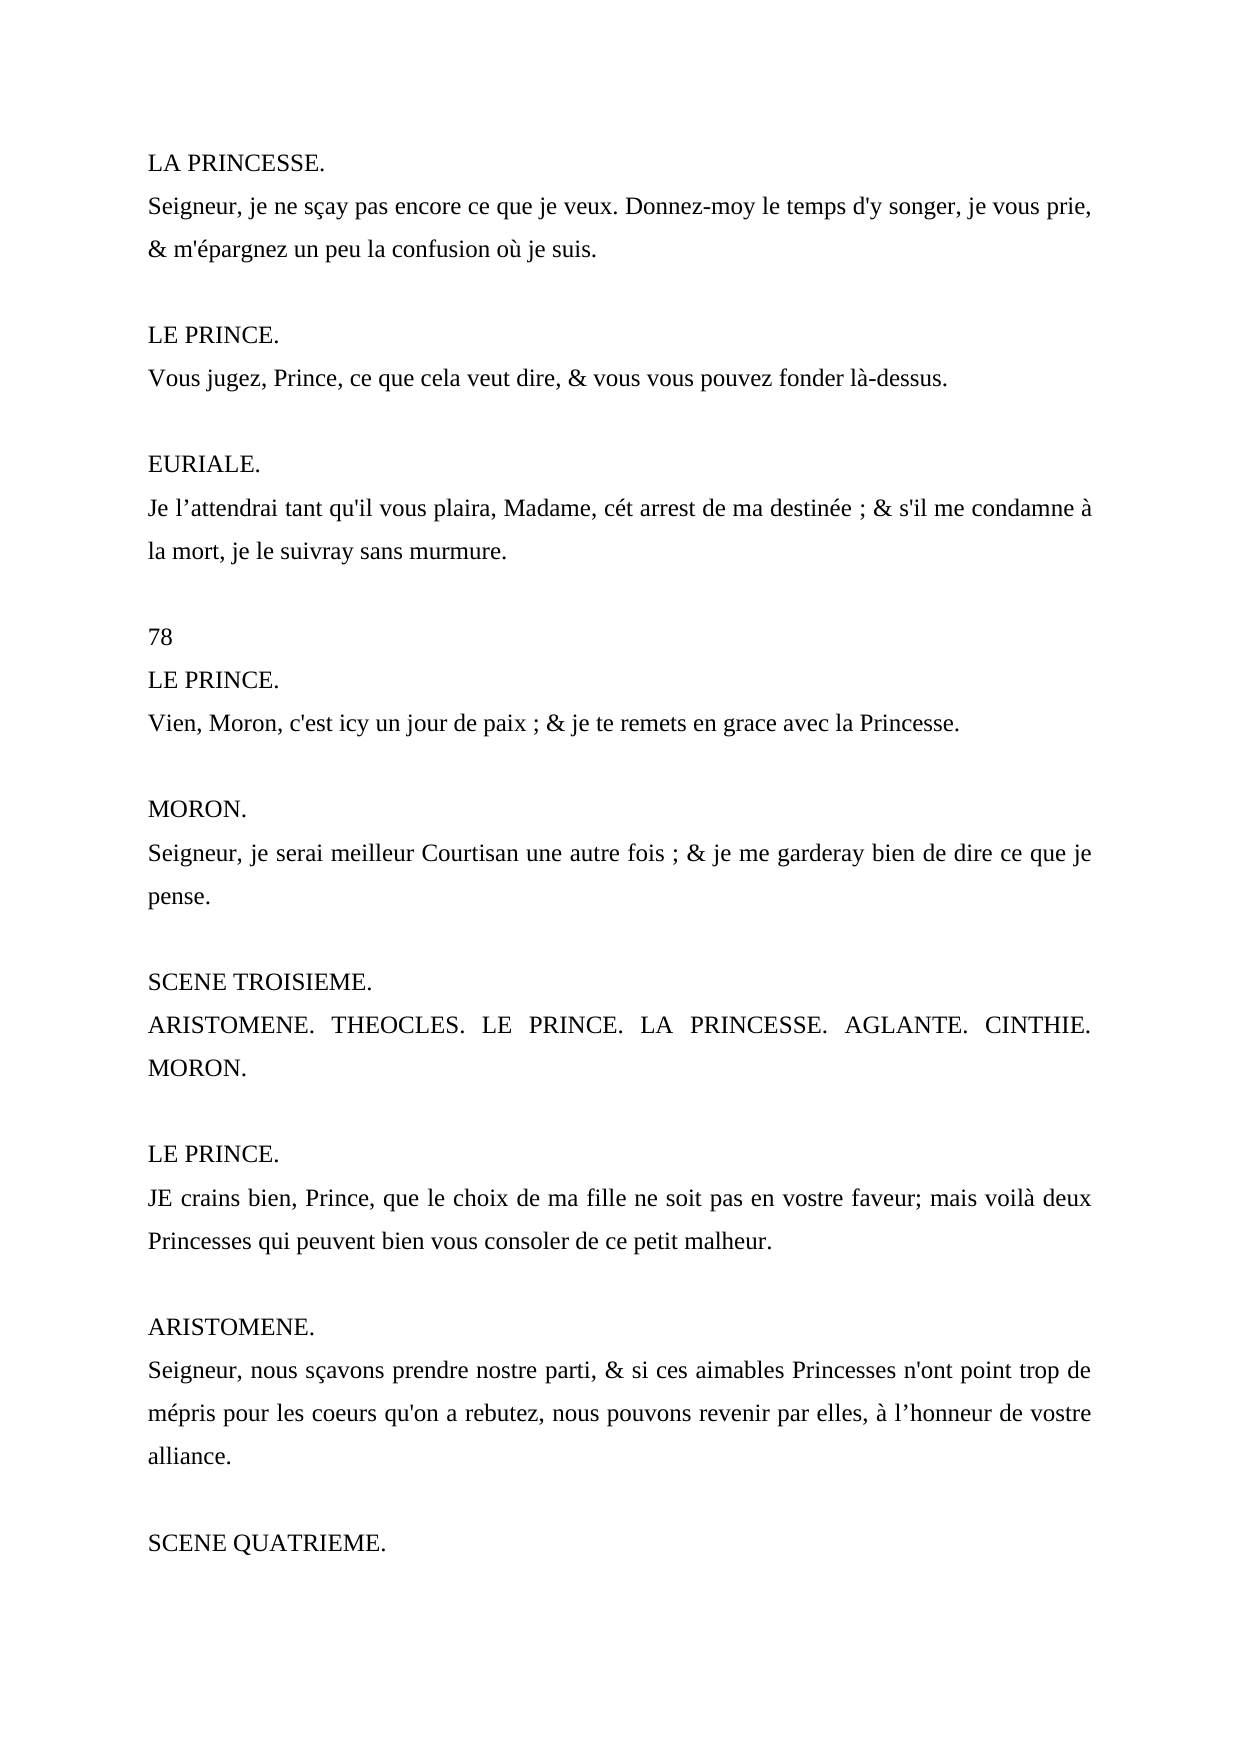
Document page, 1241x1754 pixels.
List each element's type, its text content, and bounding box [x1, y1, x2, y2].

text LE PRINCE. [148, 320, 1093, 349]
text Je l’attendrai tant qu'il vous plaira, Madame, cét arrest de ma destinée ; & s'il me condamne à la mort, je le suivray sans murmure. [148, 493, 1093, 564]
text SCENE TROISIEME. [148, 967, 1093, 996]
text ARISTOMENE. THEOCLES. LE PRINCE. LA PRINCESSE. AGLANTE. CINTHIE. MORON. [148, 1010, 1093, 1082]
text JE crains bien, Prince, que le choix de ma fille ne soit pas en vostre faveur; mais voilà deux Princesses qui peuvent bien vous consoler de ce petit malheur. [148, 1183, 1093, 1254]
text LE PRINCE. [148, 665, 1093, 694]
text LA PRINCESSE. [148, 148, 1093, 176]
text EURIALE. [148, 449, 1093, 478]
text 78 [148, 622, 1093, 651]
text Seigneur, nous sçavons prendre nostre parti, & si ces aimables Princesses n'ont point trop de mépris pour les coeurs qu'on a rebutez, nous pouvons revenir par elles, à l’honneur de vostre alliance. [148, 1355, 1093, 1470]
text Vien, Moron, c'est icy un jour de paix ; & je te remets en grace avec la Princesse. [148, 708, 1093, 737]
text MORON. [148, 794, 1093, 823]
text Seigneur, je serai meilleur Courtisan une autre fois ; & je me garderay bien de dire ce que je pense. [148, 838, 1093, 909]
text ARISTOMENE. [148, 1312, 1093, 1341]
text Vous jugez, Prince, ce que cela veut dire, & vous vous pouvez fonder là-dessus. [148, 363, 1093, 392]
text Seigneur, je ne sçay pas encore ce que je veux. Donnez-moy le temps d'y songer, je vous prie, & m'épargnez un peu la confusion où je suis. [148, 191, 1093, 263]
text LE PRINCE. [148, 1139, 1093, 1168]
text SCENE QUATRIEME. [148, 1528, 1093, 1556]
